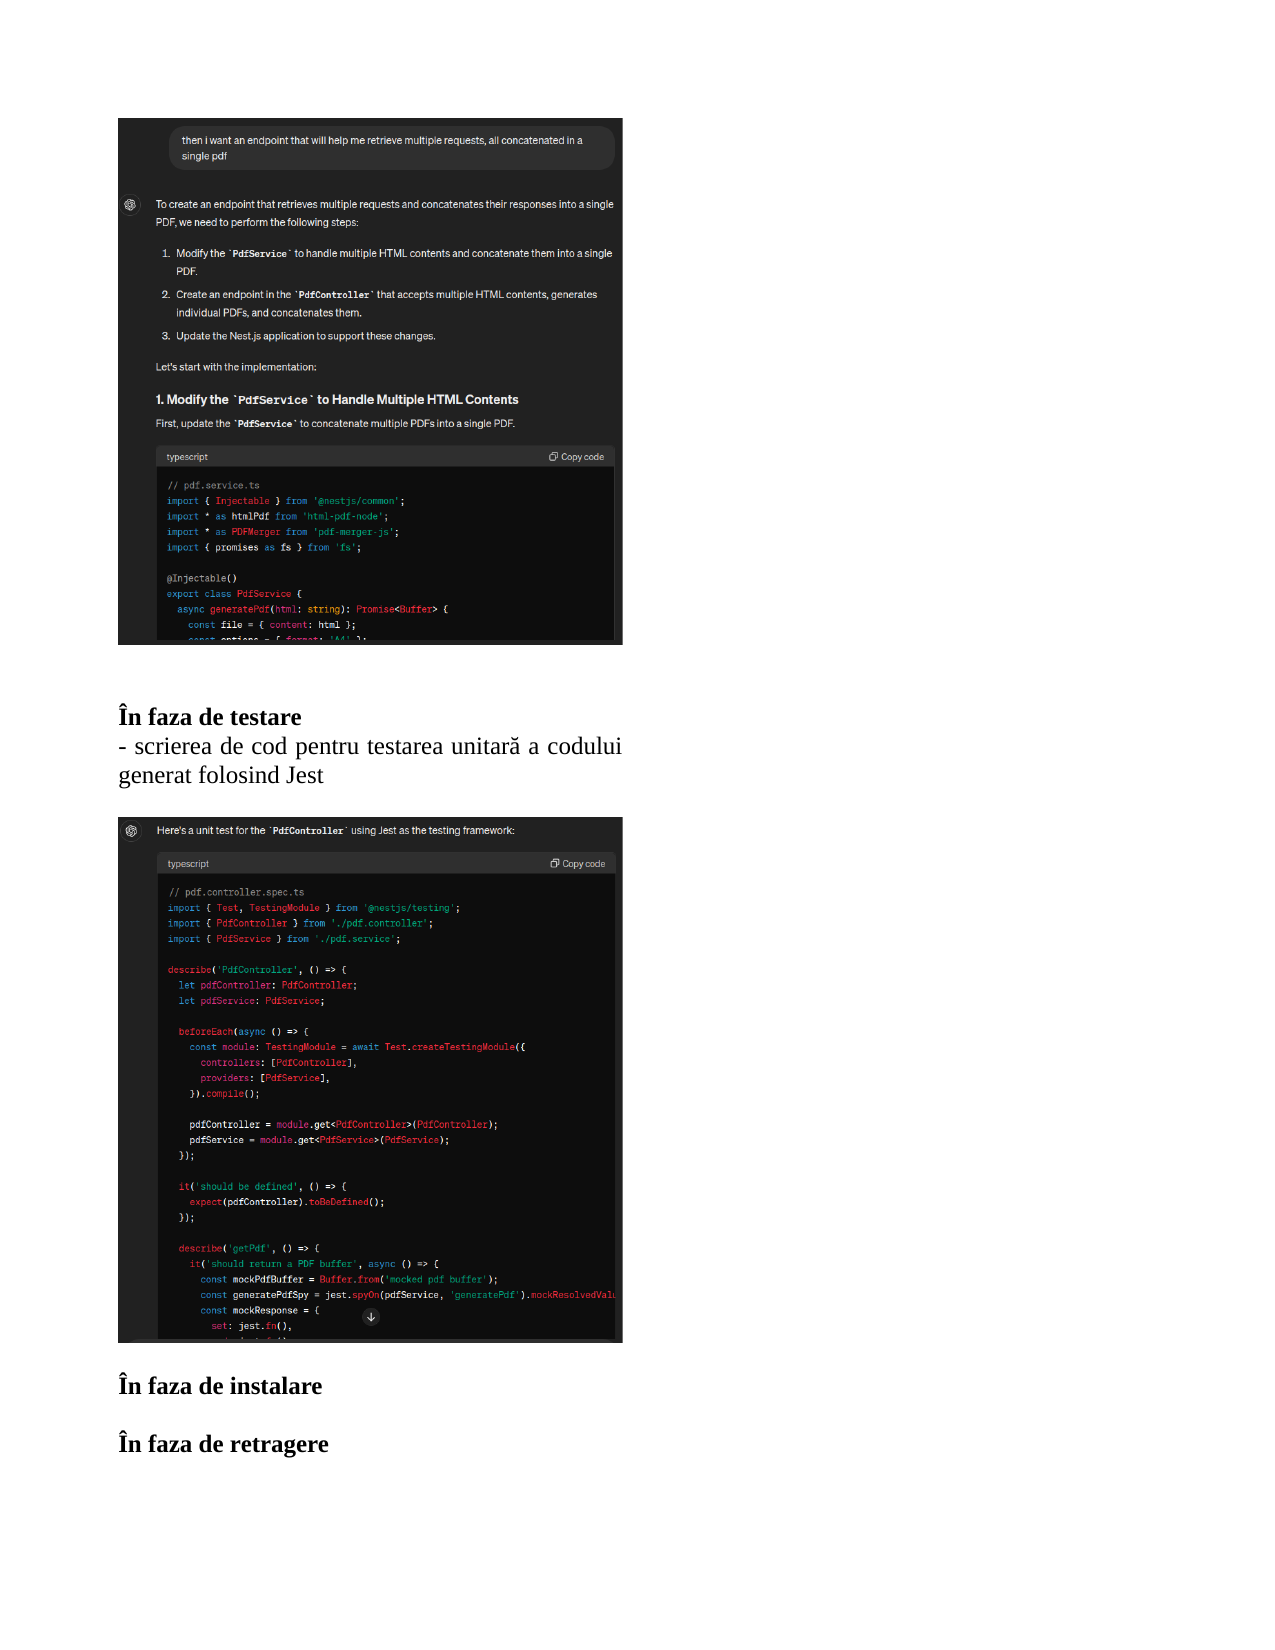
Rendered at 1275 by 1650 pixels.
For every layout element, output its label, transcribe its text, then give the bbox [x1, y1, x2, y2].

text În faza de instalare [118, 1371, 623, 1400]
text În faza de retragere [118, 1429, 623, 1457]
picture [118, 118, 623, 645]
text În faza de testare [118, 702, 623, 731]
text - scrierea de cod pentru testarea unitară a codului generat folosind Jest [118, 731, 623, 788]
picture [118, 817, 623, 1343]
